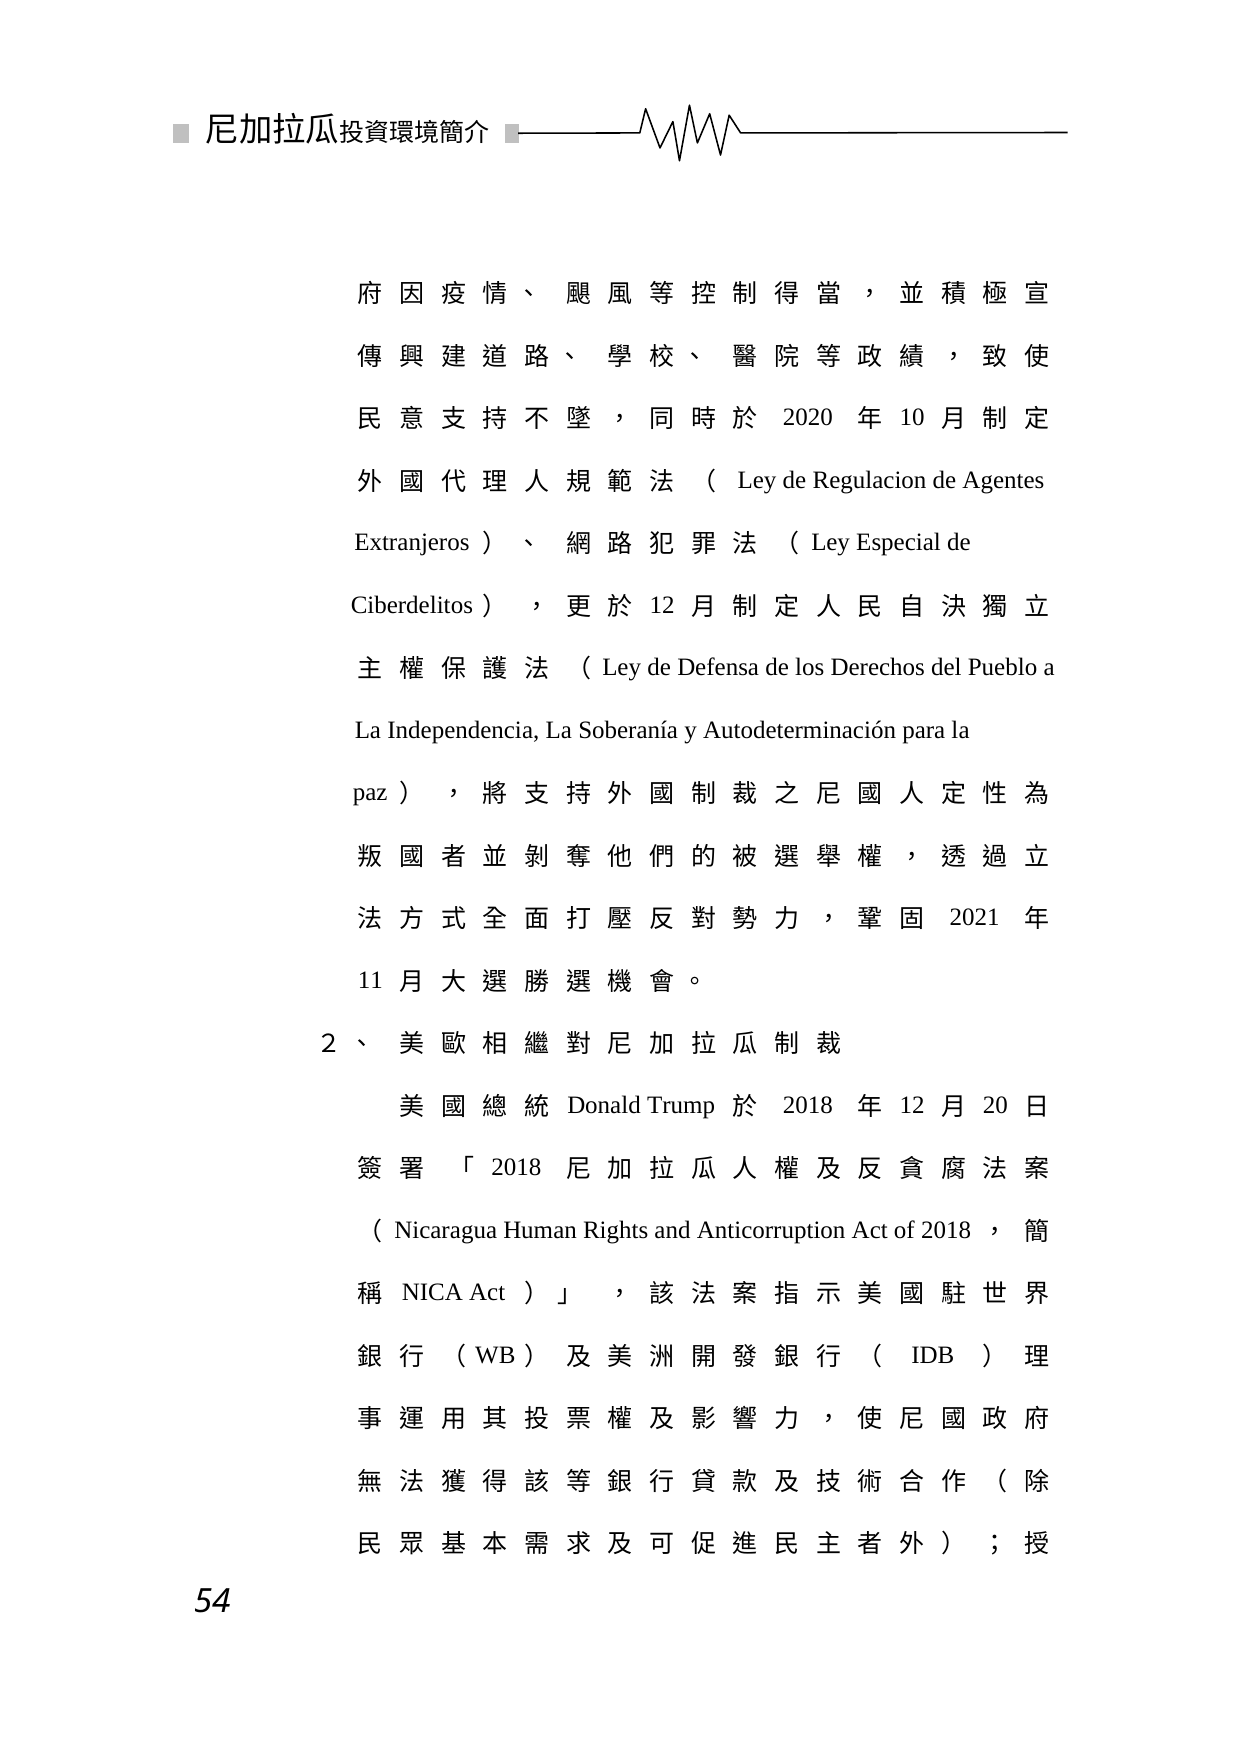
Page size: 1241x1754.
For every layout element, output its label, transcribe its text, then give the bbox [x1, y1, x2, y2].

text ２、美歐相繼對尼加拉瓜制裁 [281, 1000, 1058, 1063]
text 府因疫情、颶風等控制得當，並積極宣傳興建道路、學校、醫院等政績，致使民意支持不墜，同時於2020年10月制定外國代理人規範法（Ley de Regulacion de Agentes Extranjeros）、網路犯罪法（Ley Especial de Ciberdelitos），更於12月制定人民自決獨立主權保護法（Ley de Defensa de los Derechos del Pueblo a La Independencia, La Soberanía y Autodeterminación para la paz），將支持外國制裁之尼國人定性為叛國者並剝奪他們的被選舉權，透過立法方式全面打壓反對勢力，鞏固2021年11月大選勝選機會。 [330, 250, 1058, 1000]
text 美國總統Donald Trump於2018年12月20日簽署「2018尼加拉瓜人權及反貪腐法案（Nicaragua Human Rights and Anticorruption Act of 2018，簡稱NICA Act）」，該法案指示美國駐世界銀行（WB）及美洲開發銀行（IDB）理事運用其投票權及影響力，使尼國政府無法獲得該等銀行貸款及技術合作（除民眾基本需求及可促進民主者外）；授 [330, 1063, 1058, 1563]
